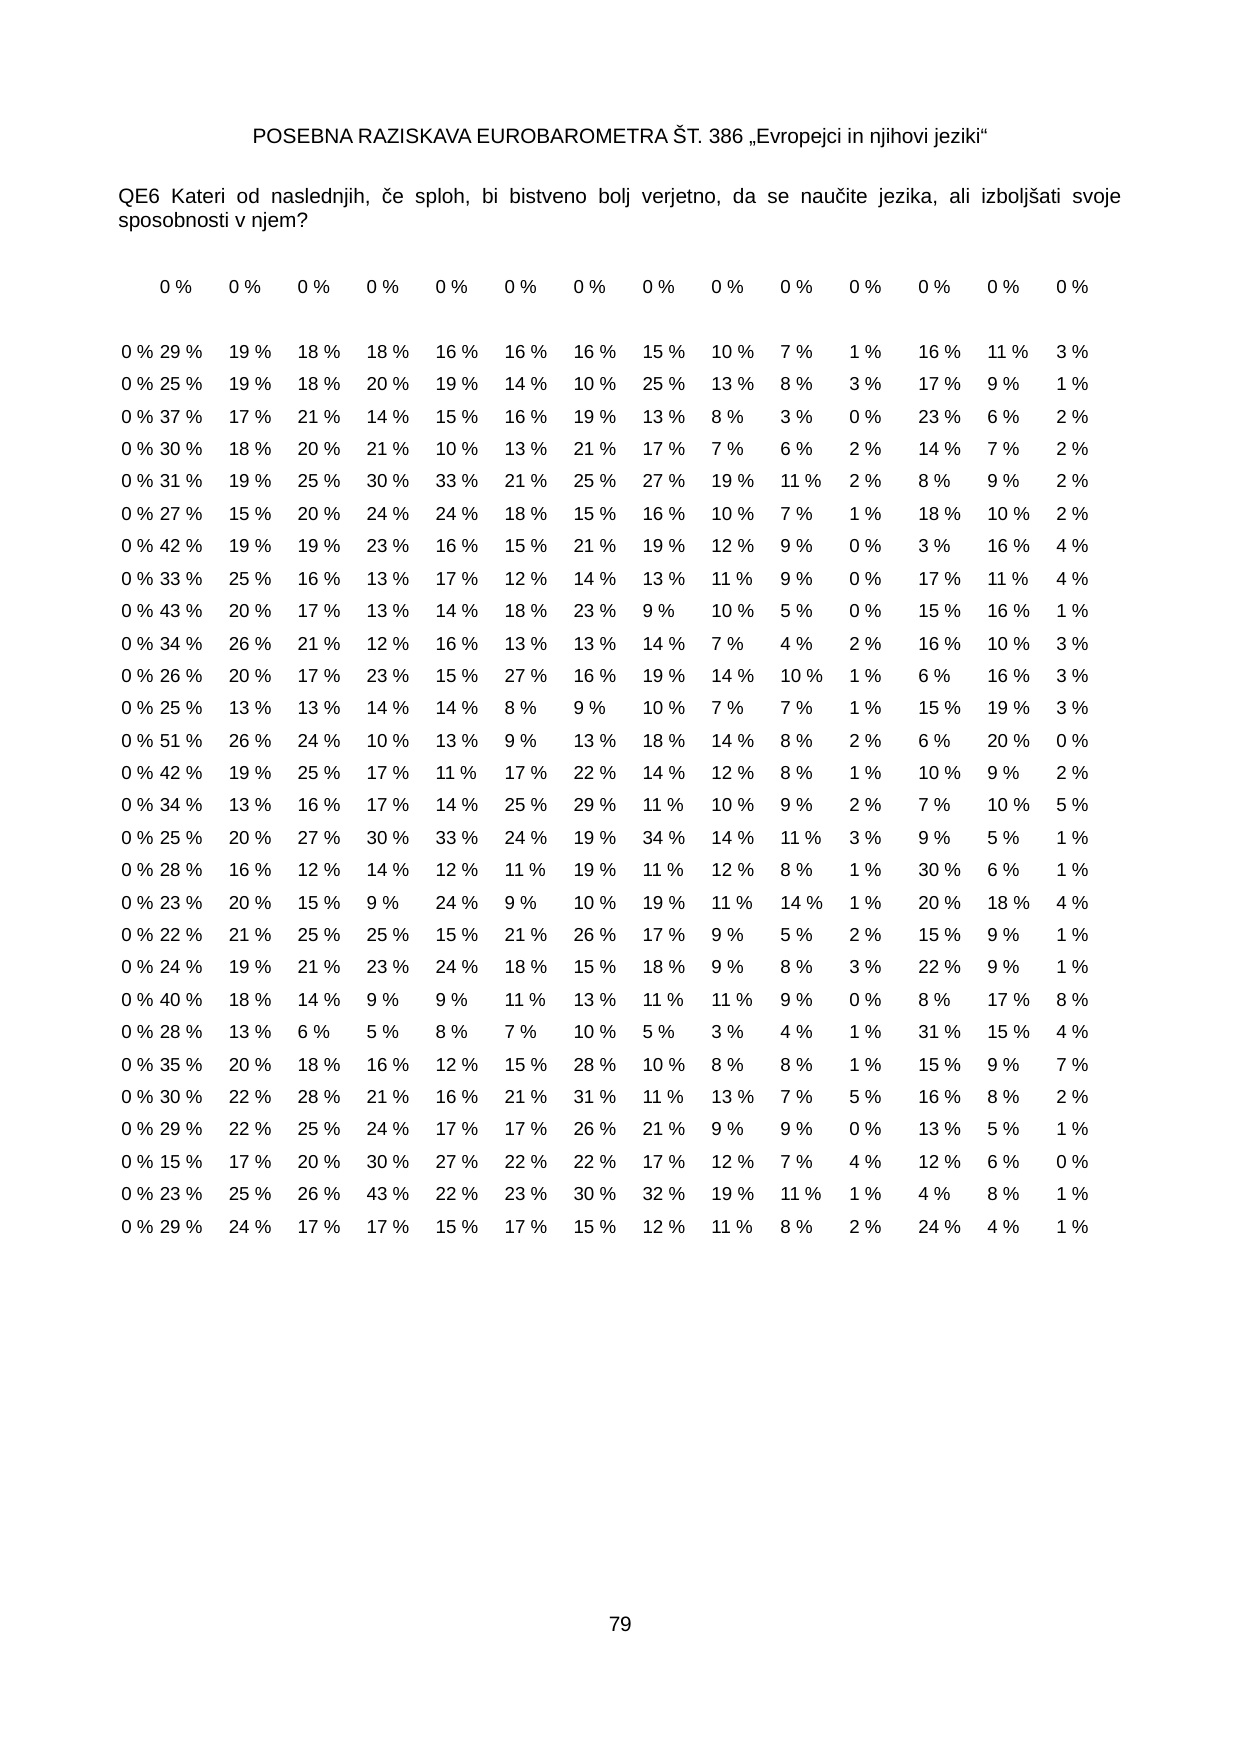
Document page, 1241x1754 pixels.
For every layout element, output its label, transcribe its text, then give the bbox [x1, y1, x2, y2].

table_cell 21 % [295, 627, 363, 659]
table_cell 16 % [433, 335, 501, 368]
table_cell 8 % [777, 756, 846, 789]
table_cell 22 % [501, 1145, 570, 1178]
table_header 0 % [570, 237, 639, 335]
table_cell 10 % [570, 886, 639, 918]
table_cell 11 % [639, 789, 708, 821]
table_cell 25 % [226, 1178, 294, 1210]
table_cell 9 % [777, 983, 846, 1016]
table_cell 17 % [639, 1145, 708, 1178]
table_cell 0 % [846, 1113, 915, 1145]
table_cell 9 % [777, 1113, 846, 1145]
table_cell 33 % [433, 465, 501, 497]
table_cell 13 % [501, 433, 570, 465]
table_cell 14 % [639, 756, 708, 789]
table_cell 19 % [226, 530, 294, 562]
table_cell 11 % [708, 1210, 777, 1242]
table_cell 1 % [1053, 595, 1122, 627]
table_cell 3 % [1053, 659, 1122, 692]
table_cell 17 % [915, 562, 984, 594]
table_cell 13 % [708, 368, 777, 400]
table_header 0 % [364, 237, 432, 335]
table_cell 11 % [777, 1178, 846, 1210]
table_cell 43 % [364, 1178, 432, 1210]
table_cell 18 % [639, 951, 708, 983]
table_cell 11 % [708, 983, 777, 1016]
table_cell 28 % [295, 1080, 363, 1113]
table_cell 12 % [639, 1210, 708, 1242]
table_cell 29 % [157, 1113, 226, 1145]
table_cell 1 % [846, 1016, 915, 1048]
table_cell 20 % [364, 368, 432, 400]
table_cell 15 % [915, 919, 984, 951]
table_cell 19 % [226, 335, 294, 368]
table_header 0 % [433, 237, 501, 335]
table_cell 17 % [984, 983, 1053, 1016]
table_cell 20 % [915, 886, 984, 918]
table_cell 27 % [157, 497, 226, 530]
table_cell 0 % [118, 465, 157, 497]
table_cell 18 % [364, 335, 432, 368]
table_cell 9 % [364, 886, 432, 918]
table_cell 25 % [295, 756, 363, 789]
table_cell 5 % [364, 1016, 432, 1048]
table_cell 15 % [433, 919, 501, 951]
table_cell 1 % [846, 1048, 915, 1080]
table_cell 15 % [915, 595, 984, 627]
table_cell 7 % [984, 433, 1053, 465]
table_cell 12 % [433, 854, 501, 886]
table_cell 12 % [501, 562, 570, 594]
table_cell 16 % [433, 530, 501, 562]
table_cell 12 % [708, 1145, 777, 1178]
table_cell 26 % [570, 919, 639, 951]
table_cell 7 % [708, 627, 777, 659]
table_cell 4 % [777, 1016, 846, 1048]
table_cell 9 % [708, 951, 777, 983]
table_header [118, 237, 157, 335]
table_cell 15 % [433, 659, 501, 692]
table_cell 16 % [433, 627, 501, 659]
table_cell 11 % [501, 983, 570, 1016]
table_cell 1 % [1053, 854, 1122, 886]
table_cell 21 % [364, 1080, 432, 1113]
table_cell 14 % [433, 692, 501, 724]
table_cell 9 % [984, 756, 1053, 789]
table_cell 17 % [295, 1210, 363, 1242]
table_cell 0 % [118, 854, 157, 886]
table_cell 9 % [708, 919, 777, 951]
table_cell 13 % [570, 983, 639, 1016]
table_cell 0 % [1053, 1145, 1122, 1178]
table_cell 11 % [639, 1080, 708, 1113]
table_cell 1 % [846, 1178, 915, 1210]
table_cell 15 % [157, 1145, 226, 1178]
table_cell 18 % [915, 497, 984, 530]
table_cell 9 % [501, 724, 570, 756]
table_cell 15 % [570, 951, 639, 983]
table_cell 8 % [1053, 983, 1122, 1016]
table_cell 7 % [915, 789, 984, 821]
table_cell 0 % [118, 983, 157, 1016]
table_cell 13 % [708, 1080, 777, 1113]
table_cell 25 % [295, 465, 363, 497]
table_cell 15 % [501, 530, 570, 562]
table_cell 5 % [984, 821, 1053, 854]
table_cell 0 % [118, 497, 157, 530]
table_cell 5 % [777, 919, 846, 951]
table_cell 0 % [118, 1113, 157, 1145]
table_cell 21 % [639, 1113, 708, 1145]
table_cell 8 % [915, 983, 984, 1016]
table_cell 15 % [433, 1210, 501, 1242]
table_cell 19 % [639, 530, 708, 562]
table_cell 30 % [915, 854, 984, 886]
table_cell 14 % [501, 368, 570, 400]
table_cell 7 % [708, 692, 777, 724]
table_cell 14 % [915, 433, 984, 465]
table_cell 4 % [1053, 1016, 1122, 1048]
table_cell 16 % [226, 854, 294, 886]
table_cell 13 % [295, 692, 363, 724]
table_cell 10 % [433, 433, 501, 465]
table_cell 8 % [984, 1080, 1053, 1113]
table_cell 0 % [118, 1210, 157, 1242]
table_cell 16 % [915, 1080, 984, 1113]
table_cell 2 % [846, 433, 915, 465]
table_cell 13 % [433, 724, 501, 756]
table_cell 8 % [708, 400, 777, 432]
table_cell 1 % [846, 886, 915, 918]
table_cell 11 % [984, 562, 1053, 594]
table_cell 16 % [984, 530, 1053, 562]
table_cell 11 % [639, 983, 708, 1016]
table_cell 23 % [364, 659, 432, 692]
table_cell 0 % [118, 919, 157, 951]
table_cell 1 % [846, 756, 915, 789]
table_cell 3 % [846, 821, 915, 854]
table_cell 9 % [570, 692, 639, 724]
table_cell 24 % [915, 1210, 984, 1242]
table_cell 27 % [639, 465, 708, 497]
table_cell 2 % [1053, 756, 1122, 789]
table_cell 0 % [118, 400, 157, 432]
table_cell 8 % [777, 724, 846, 756]
table_cell 9 % [708, 1113, 777, 1145]
table_cell 0 % [118, 530, 157, 562]
table_cell 10 % [364, 724, 432, 756]
table_cell 17 % [501, 1210, 570, 1242]
table_header 0 % [708, 237, 777, 335]
table_cell 6 % [915, 724, 984, 756]
table_cell 19 % [433, 368, 501, 400]
table_cell 17 % [295, 659, 363, 692]
table_cell 0 % [118, 789, 157, 821]
table_cell 0 % [118, 595, 157, 627]
table_cell 16 % [433, 1080, 501, 1113]
table_cell 10 % [708, 335, 777, 368]
table_cell 12 % [708, 756, 777, 789]
table_cell 28 % [157, 854, 226, 886]
table_cell 17 % [226, 1145, 294, 1178]
table_cell 29 % [157, 335, 226, 368]
table_cell 13 % [226, 789, 294, 821]
table_cell 18 % [295, 335, 363, 368]
table_cell 24 % [433, 886, 501, 918]
table_header 0 % [226, 237, 294, 335]
table_cell 1 % [1053, 1210, 1122, 1242]
table_cell 20 % [295, 497, 363, 530]
table_cell 7 % [777, 1080, 846, 1113]
table_cell 0 % [118, 368, 157, 400]
table_cell 2 % [846, 919, 915, 951]
table_cell 0 % [118, 335, 157, 368]
table_cell 10 % [915, 756, 984, 789]
table_cell 13 % [501, 627, 570, 659]
table_cell 0 % [846, 400, 915, 432]
table_cell 7 % [777, 335, 846, 368]
table_cell 13 % [226, 692, 294, 724]
table_cell 0 % [1053, 724, 1122, 756]
table_cell 1 % [846, 692, 915, 724]
table_cell 22 % [570, 1145, 639, 1178]
table_cell 27 % [501, 659, 570, 692]
table_cell 2 % [846, 627, 915, 659]
table_cell 3 % [1053, 335, 1122, 368]
table_cell 0 % [118, 1178, 157, 1210]
table_cell 14 % [433, 789, 501, 821]
table_cell 9 % [777, 530, 846, 562]
table_cell 16 % [501, 400, 570, 432]
table_cell 12 % [433, 1048, 501, 1080]
table_cell 24 % [295, 724, 363, 756]
table_cell 9 % [984, 368, 1053, 400]
table_cell 0 % [118, 1145, 157, 1178]
table_cell 0 % [846, 595, 915, 627]
table_cell 21 % [226, 919, 294, 951]
table_cell 26 % [157, 659, 226, 692]
table_cell 16 % [364, 1048, 432, 1080]
table_cell 26 % [226, 627, 294, 659]
table_cell 43 % [157, 595, 226, 627]
table_cell 19 % [226, 951, 294, 983]
table_cell 10 % [708, 497, 777, 530]
table_cell 17 % [501, 756, 570, 789]
table_cell 18 % [501, 951, 570, 983]
table_cell 10 % [639, 692, 708, 724]
table_cell 17 % [295, 595, 363, 627]
table_cell 1 % [846, 335, 915, 368]
table_cell 0 % [118, 1080, 157, 1113]
table_cell 23 % [364, 530, 432, 562]
table_cell 13 % [639, 400, 708, 432]
table_cell 8 % [777, 1210, 846, 1242]
table_cell 22 % [226, 1113, 294, 1145]
table_cell 10 % [639, 1048, 708, 1080]
table_cell 1 % [1053, 821, 1122, 854]
table_cell 9 % [777, 789, 846, 821]
table_cell 13 % [364, 595, 432, 627]
table_cell 16 % [295, 562, 363, 594]
table_cell 14 % [295, 983, 363, 1016]
table_cell 13 % [915, 1113, 984, 1145]
table_cell 0 % [118, 724, 157, 756]
table_cell 16 % [570, 335, 639, 368]
table_cell 26 % [570, 1113, 639, 1145]
table_cell 11 % [639, 854, 708, 886]
table_cell 26 % [295, 1178, 363, 1210]
table_cell 9 % [433, 983, 501, 1016]
table_cell 15 % [295, 886, 363, 918]
table_cell 5 % [777, 595, 846, 627]
table_cell 19 % [226, 756, 294, 789]
table_cell 12 % [708, 530, 777, 562]
table_cell 14 % [570, 562, 639, 594]
table_cell 14 % [639, 627, 708, 659]
table_cell 11 % [777, 465, 846, 497]
table_cell 0 % [846, 983, 915, 1016]
table_cell 6 % [984, 400, 1053, 432]
table_cell 21 % [295, 951, 363, 983]
table_cell 28 % [570, 1048, 639, 1080]
table_cell 17 % [915, 368, 984, 400]
table_header 0 % [157, 237, 226, 335]
table_cell 11 % [708, 562, 777, 594]
table_cell 16 % [639, 497, 708, 530]
table_cell 0 % [846, 562, 915, 594]
table_cell 25 % [226, 562, 294, 594]
table_cell 29 % [570, 789, 639, 821]
table_cell 17 % [433, 562, 501, 594]
table_cell 9 % [984, 919, 1053, 951]
table_cell 19 % [984, 692, 1053, 724]
table_cell 30 % [157, 1080, 226, 1113]
table_cell 15 % [639, 335, 708, 368]
table_cell 9 % [364, 983, 432, 1016]
table_cell 24 % [501, 821, 570, 854]
table_cell 1 % [1053, 1113, 1122, 1145]
table_cell 12 % [708, 854, 777, 886]
table_cell 10 % [570, 1016, 639, 1048]
table_cell 1 % [1053, 919, 1122, 951]
table_cell 13 % [639, 562, 708, 594]
table_cell 18 % [226, 983, 294, 1016]
table_cell 25 % [295, 919, 363, 951]
table_cell 8 % [984, 1178, 1053, 1210]
table_cell 30 % [364, 821, 432, 854]
table_cell 11 % [501, 854, 570, 886]
table_cell 26 % [226, 724, 294, 756]
table_cell 13 % [570, 724, 639, 756]
table_cell 22 % [570, 756, 639, 789]
table_cell 5 % [984, 1113, 1053, 1145]
table_cell 20 % [295, 1145, 363, 1178]
table_cell 14 % [364, 400, 432, 432]
table_cell 4 % [1053, 562, 1122, 594]
table_cell 4 % [915, 1178, 984, 1210]
table_cell 8 % [777, 854, 846, 886]
table_cell 12 % [295, 854, 363, 886]
table_cell 15 % [433, 400, 501, 432]
table_cell 25 % [639, 368, 708, 400]
table_cell 0 % [118, 627, 157, 659]
table_cell 1 % [1053, 1178, 1122, 1210]
table_cell 17 % [364, 756, 432, 789]
table_cell 2 % [846, 465, 915, 497]
table_header 0 % [915, 237, 984, 335]
table_cell 15 % [570, 1210, 639, 1242]
table_cell 14 % [433, 595, 501, 627]
table_cell 19 % [570, 400, 639, 432]
table_cell 24 % [364, 497, 432, 530]
table_cell 33 % [433, 821, 501, 854]
table_cell 32 % [639, 1178, 708, 1210]
table_cell 7 % [777, 497, 846, 530]
table_cell 20 % [226, 886, 294, 918]
table_cell 19 % [226, 465, 294, 497]
table_cell 2 % [1053, 465, 1122, 497]
table_cell 7 % [777, 1145, 846, 1178]
table_cell 31 % [570, 1080, 639, 1113]
table_cell 10 % [708, 595, 777, 627]
table_cell 11 % [708, 886, 777, 918]
table_cell 42 % [157, 530, 226, 562]
table_cell 25 % [364, 919, 432, 951]
table_cell 22 % [157, 919, 226, 951]
table_cell 18 % [501, 497, 570, 530]
table_cell 20 % [226, 1048, 294, 1080]
table_cell 8 % [777, 951, 846, 983]
table_cell 13 % [570, 627, 639, 659]
table_cell 18 % [984, 886, 1053, 918]
table_cell 24 % [157, 951, 226, 983]
table_cell 5 % [639, 1016, 708, 1048]
table_cell 33 % [157, 562, 226, 594]
table_cell 17 % [639, 433, 708, 465]
table_cell 9 % [984, 1048, 1053, 1080]
table_cell 0 % [118, 659, 157, 692]
table_cell 6 % [915, 659, 984, 692]
table_cell 35 % [157, 1048, 226, 1080]
table_cell 13 % [226, 1016, 294, 1048]
table_cell 1 % [846, 497, 915, 530]
table_cell 1 % [846, 659, 915, 692]
table_cell 0 % [118, 1048, 157, 1080]
table_cell 4 % [777, 627, 846, 659]
table_cell 25 % [157, 692, 226, 724]
table_cell 3 % [777, 400, 846, 432]
table_cell 17 % [364, 789, 432, 821]
table_cell 4 % [846, 1145, 915, 1178]
table_cell 15 % [915, 1048, 984, 1080]
table_cell 8 % [433, 1016, 501, 1048]
table_cell 23 % [364, 951, 432, 983]
table_cell 8 % [915, 465, 984, 497]
table_cell 0 % [118, 1016, 157, 1048]
table_cell 24 % [364, 1113, 432, 1145]
table_cell 21 % [501, 919, 570, 951]
table_cell 17 % [364, 1210, 432, 1242]
table_cell 1 % [846, 854, 915, 886]
table_cell 29 % [157, 1210, 226, 1242]
table_cell 21 % [364, 433, 432, 465]
table_cell 13 % [364, 562, 432, 594]
table_cell 3 % [708, 1016, 777, 1048]
table_cell 34 % [157, 627, 226, 659]
table_cell 7 % [777, 692, 846, 724]
table_cell 28 % [157, 1016, 226, 1048]
table_cell 12 % [364, 627, 432, 659]
table_cell 25 % [501, 789, 570, 821]
table_cell 0 % [118, 821, 157, 854]
table_cell 14 % [364, 854, 432, 886]
table_cell 10 % [984, 789, 1053, 821]
table_cell 19 % [226, 368, 294, 400]
table_cell 10 % [570, 368, 639, 400]
table_cell 4 % [984, 1210, 1053, 1242]
table_cell 4 % [1053, 886, 1122, 918]
table_cell 51 % [157, 724, 226, 756]
table_cell 17 % [226, 400, 294, 432]
table_header 0 % [1053, 237, 1122, 335]
table_cell 16 % [915, 335, 984, 368]
table_cell 3 % [846, 368, 915, 400]
table_cell 30 % [157, 433, 226, 465]
table_cell 23 % [157, 886, 226, 918]
table_cell 27 % [433, 1145, 501, 1178]
table_cell 7 % [501, 1016, 570, 1048]
table_cell 18 % [295, 368, 363, 400]
table_cell 21 % [501, 1080, 570, 1113]
table_cell 23 % [570, 595, 639, 627]
table_cell 31 % [915, 1016, 984, 1048]
table_cell 2 % [1053, 1080, 1122, 1113]
table_cell 7 % [708, 433, 777, 465]
table_cell 0 % [118, 433, 157, 465]
table_cell 18 % [226, 433, 294, 465]
table_cell 10 % [708, 789, 777, 821]
table_cell 25 % [157, 368, 226, 400]
table_cell 19 % [639, 659, 708, 692]
table_header 0 % [984, 237, 1053, 335]
table_cell 9 % [984, 465, 1053, 497]
table_cell 25 % [157, 821, 226, 854]
table_cell 3 % [846, 951, 915, 983]
table_cell 17 % [501, 1113, 570, 1145]
table_cell 20 % [295, 433, 363, 465]
table_cell 9 % [984, 951, 1053, 983]
table_cell 22 % [915, 951, 984, 983]
table_cell 19 % [570, 854, 639, 886]
table_cell 25 % [295, 1113, 363, 1145]
table_cell 6 % [984, 1145, 1053, 1178]
table_cell 21 % [295, 400, 363, 432]
table_cell 8 % [501, 692, 570, 724]
table_header 0 % [777, 237, 846, 335]
table_cell 17 % [433, 1113, 501, 1145]
table_cell 8 % [708, 1048, 777, 1080]
table_cell 8 % [777, 368, 846, 400]
table_cell 20 % [226, 659, 294, 692]
table_cell 22 % [433, 1178, 501, 1210]
table_cell 0 % [118, 756, 157, 789]
table_cell 9 % [915, 821, 984, 854]
table_cell 27 % [295, 821, 363, 854]
table_cell 0 % [118, 951, 157, 983]
table_cell 0 % [846, 530, 915, 562]
table_cell 25 % [570, 465, 639, 497]
table_cell 6 % [295, 1016, 363, 1048]
table_cell 22 % [226, 1080, 294, 1113]
table_cell 34 % [157, 789, 226, 821]
table_cell 20 % [226, 595, 294, 627]
table_cell 0 % [118, 886, 157, 918]
table_cell 2 % [1053, 497, 1122, 530]
table_cell 0 % [118, 692, 157, 724]
table_cell 8 % [777, 1048, 846, 1080]
table_cell 4 % [1053, 530, 1122, 562]
table_cell 19 % [708, 1178, 777, 1210]
table_cell 11 % [433, 756, 501, 789]
table_header 0 % [846, 237, 915, 335]
table_cell 37 % [157, 400, 226, 432]
table_cell 6 % [777, 433, 846, 465]
table_cell 2 % [846, 1210, 915, 1242]
table_cell 2 % [846, 724, 915, 756]
table_cell 31 % [157, 465, 226, 497]
table_cell 19 % [295, 530, 363, 562]
table_header 0 % [639, 237, 708, 335]
table_header 0 % [501, 237, 570, 335]
table_cell 23 % [915, 400, 984, 432]
table_cell 1 % [1053, 368, 1122, 400]
table_cell 15 % [915, 692, 984, 724]
table_cell 3 % [1053, 627, 1122, 659]
table_cell 18 % [295, 1048, 363, 1080]
table_cell 11 % [777, 821, 846, 854]
table_cell 16 % [984, 595, 1053, 627]
table_cell 2 % [846, 789, 915, 821]
table_cell 20 % [984, 724, 1053, 756]
table_cell 3 % [1053, 692, 1122, 724]
table_cell 24 % [433, 951, 501, 983]
table_cell 16 % [984, 659, 1053, 692]
table_cell 23 % [157, 1178, 226, 1210]
table_cell 3 % [915, 530, 984, 562]
table_cell 14 % [708, 659, 777, 692]
table_cell 10 % [984, 497, 1053, 530]
table_cell 34 % [639, 821, 708, 854]
table_cell 17 % [639, 919, 708, 951]
table_cell 15 % [984, 1016, 1053, 1048]
table_cell 14 % [777, 886, 846, 918]
table_cell 23 % [501, 1178, 570, 1210]
table_cell 6 % [984, 854, 1053, 886]
table_cell 19 % [639, 886, 708, 918]
table_cell 16 % [570, 659, 639, 692]
table_cell 15 % [226, 497, 294, 530]
table_cell 18 % [501, 595, 570, 627]
table_cell 10 % [984, 627, 1053, 659]
table_cell 2 % [1053, 433, 1122, 465]
table_cell 30 % [364, 465, 432, 497]
table_header 0 % [295, 237, 363, 335]
table_cell 16 % [295, 789, 363, 821]
text QE6 Kateri od naslednjih, če sploh, bi bistveno bolj verjetno, da se naučite jezika, ali izboljšati svoje sposobnosti v njem? [118, 183, 1122, 231]
table_cell 7 % [1053, 1048, 1122, 1080]
table_cell 1 % [1053, 951, 1122, 983]
table_cell 21 % [570, 433, 639, 465]
table_cell 24 % [226, 1210, 294, 1242]
table_cell 21 % [570, 530, 639, 562]
table_cell 40 % [157, 983, 226, 1016]
table_cell 19 % [570, 821, 639, 854]
table_cell 5 % [1053, 789, 1122, 821]
table_cell 24 % [433, 497, 501, 530]
table_cell 19 % [708, 465, 777, 497]
table_cell 14 % [364, 692, 432, 724]
table_cell 42 % [157, 756, 226, 789]
table_cell 21 % [501, 465, 570, 497]
table_cell 14 % [708, 724, 777, 756]
table_cell 5 % [846, 1080, 915, 1113]
table_cell 16 % [501, 335, 570, 368]
table_cell 9 % [639, 595, 708, 627]
table_cell 9 % [777, 562, 846, 594]
table_cell 20 % [226, 821, 294, 854]
table_cell 15 % [501, 1048, 570, 1080]
table_cell 14 % [708, 821, 777, 854]
table_cell 18 % [639, 724, 708, 756]
table_cell 16 % [915, 627, 984, 659]
table_cell 2 % [1053, 400, 1122, 432]
table_cell 12 % [915, 1145, 984, 1178]
table_cell 10 % [777, 659, 846, 692]
table_cell 9 % [501, 886, 570, 918]
table_cell 30 % [364, 1145, 432, 1178]
table_cell 11 % [984, 335, 1053, 368]
table_cell 30 % [570, 1178, 639, 1210]
table_cell 15 % [570, 497, 639, 530]
table_cell 0 % [118, 562, 157, 594]
